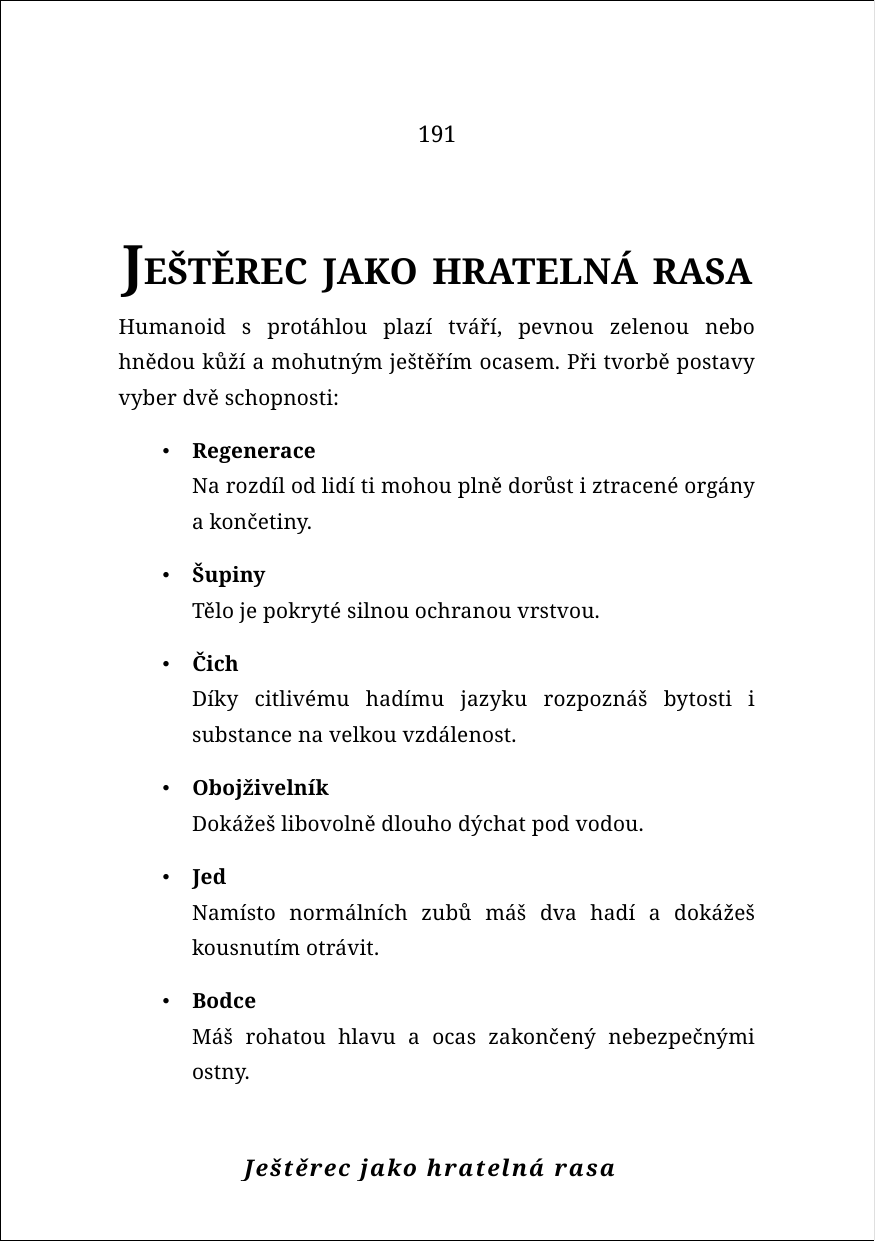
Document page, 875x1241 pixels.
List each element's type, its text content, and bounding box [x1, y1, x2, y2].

list Čich Díky citlivému hadímu jazyku rozpoznáš bytosti i substance na velkou vzdálenost. [162, 649, 756, 748]
text Humanoid s protáhlou plazí tváří, pevnou zelenou nebo hnědou kůží a mohutným ještěřím ocasem. Při tvorbě postavy vyber dvě schopnosti: [118, 312, 756, 411]
list Jed Namísto normálních zubů máš dva hadí a dokážeš kousnutím otrávit. [162, 862, 756, 962]
list Regenerace Na rozdíl od lidí ti mohou plně dorůst i ztracené orgány a končetiny. [162, 436, 756, 536]
list Šupiny Tělo je pokryté silnou ochranou vrstvou. [162, 560, 756, 624]
list Bodce Máš rohatou hlavu a ocas zakončený nebezpečnými ostny. [162, 986, 756, 1086]
subtitle Ještěrec jako hratelná rasa [118, 226, 756, 300]
list Obojživelník Dokážeš libovolně dlouho dýchat pod vodou. [162, 773, 756, 837]
